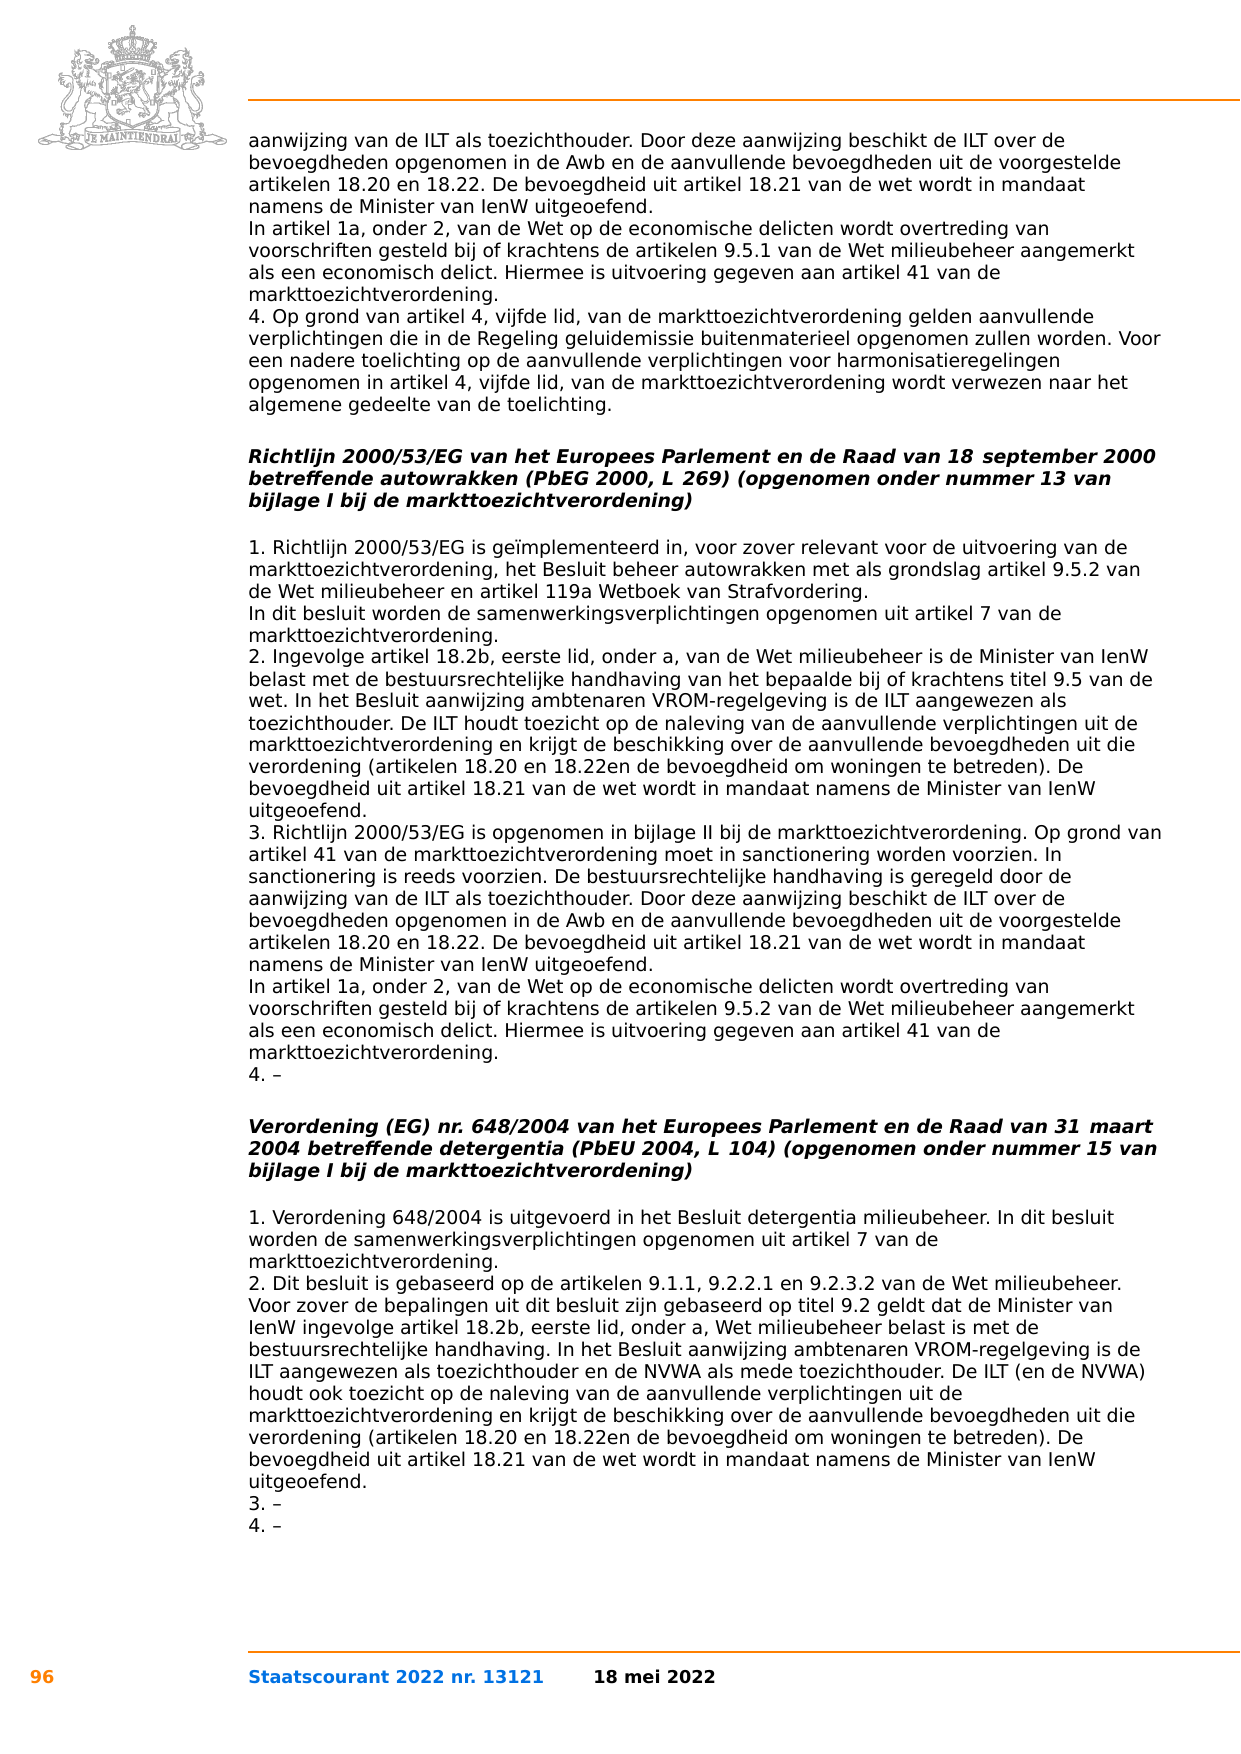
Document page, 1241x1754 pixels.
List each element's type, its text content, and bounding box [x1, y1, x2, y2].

text 1. Richtlijn 2000/53/EG is geïmplementeerd in, voor zover relevant voor de uitvoering van de markttoezichtverordening, het Besluit beheer autowrakken met als grondslag artikel 9.5.2 van de Wet milieubeheer en artikel 119a Wetboek van Strafvordering. [248, 537, 1163, 602]
text 4. – [248, 1515, 1163, 1537]
text In dit besluit worden de samenwerkingsverplichtingen opgenomen uit artikel 7 van de markttoezichtverordening. [248, 602, 1163, 646]
text 2. Dit besluit is gebaseerd op de artikelen 9.1.1, 9.2.2.1 en 9.2.3.2 van de Wet milieubeheer. Voor zover de bepalingen uit dit besluit zijn gebaseerd op titel 9.2 geldt dat de Minister van IenW ingevolge artikel 18.2b, eerste lid, onder a, Wet milieubeheer belast is met de bestuursrechtelijke handhaving. In het Besluit aanwijzing ambtenaren VROM-regelgeving is de ILT aangewezen als toezichthouder en de NVWA als mede toezichthouder. De ILT (en de NVWA) houdt ook toezicht op de naleving van de aanvullende verplichtingen uit de markttoezichtverordening en krijgt de beschikking over de aanvullende bevoegdheden uit die verordening (artikelen 18.20 en 18.22en de bevoegdheid om woningen te betreden). De bevoegdheid uit artikel 18.21 van de wet wordt in mandaat namens de Minister van IenW uitgeoefend. [248, 1273, 1163, 1493]
picture [38, 25, 227, 150]
text In artikel 1a, onder 2, van de Wet op de economische delicten wordt overtreding van voorschriften gesteld bij of krachtens de artikelen 9.5.2 van de Wet milieubeheer aangemerkt als een economisch delict. Hiermee is uitvoering gegeven aan artikel 41 van de markttoezichtverordening. [248, 976, 1163, 1064]
subtitle Verordening (EG) nr. 648/2004 van het Europees Parlement en de Raad van 31 maart 2004 betreffende detergentia (PbEU 2004, L 104) (opgenomen onder nummer 15 van bijlage I bij de markttoezichtverordening) [248, 1116, 1163, 1182]
subtitle Richtlijn 2000/53/EG van het Europees Parlement en de Raad van 18 september 2000 betreffende autowrakken (PbEG 2000, L 269) (opgenomen onder nummer 13 van bijlage I bij de markttoezichtverordening) [248, 446, 1163, 512]
text In artikel 1a, onder 2, van de Wet op de economische delicten wordt overtreding van voorschriften gesteld bij of krachtens de artikelen 9.5.1 van de Wet milieubeheer aangemerkt als een economisch delict. Hiermee is uitvoering gegeven aan artikel 41 van de markttoezichtverordening. [248, 218, 1163, 306]
text aanwijzing van de ILT als toezichthouder. Door deze aanwijzing beschikt de ILT over de bevoegdheden opgenomen in de Awb en de aanvullende bevoegdheden uit de voorgestelde artikelen 18.20 en 18.22. De bevoegdheid uit artikel 18.21 van de wet wordt in mandaat namens de Minister van IenW uitgeoefend. [248, 130, 1163, 218]
text 1. Verordening 648/2004 is uitgevoerd in het Besluit detergentia milieubeheer. In dit besluit worden de samenwerkingsverplichtingen opgenomen uit artikel 7 van de markttoezichtverordening. [248, 1207, 1163, 1273]
text 3. – [248, 1493, 1163, 1515]
text 4. Op grond van artikel 4, vijfde lid, van de markttoezichtverordening gelden aanvullende verplichtingen die in de Regeling geluidemissie buitenmaterieel opgenomen zullen worden. Voor een nadere toelichting op de aanvullende verplichtingen voor harmonisatieregelingen opgenomen in artikel 4, vijfde lid, van de markttoezichtverordening wordt verwezen naar het algemene gedeelte van de toelichting. [248, 306, 1163, 416]
text 3. Richtlijn 2000/53/EG is opgenomen in bijlage II bij de markttoezichtverordening. Op grond van artikel 41 van de markttoezichtverordening moet in sanctionering worden voorzien. In sanctionering is reeds voorzien. De bestuursrechtelijke handhaving is geregeld door de aanwijzing van de ILT als toezichthouder. Door deze aanwijzing beschikt de ILT over de bevoegdheden opgenomen in de Awb en de aanvullende bevoegdheden uit de voorgestelde artikelen 18.20 en 18.22. De bevoegdheid uit artikel 18.21 van de wet wordt in mandaat namens de Minister van IenW uitgeoefend. [248, 822, 1163, 976]
text 2. Ingevolge artikel 18.2b, eerste lid, onder a, van de Wet milieubeheer is de Minister van IenW belast met de bestuursrechtelijke handhaving van het bepaalde bij of krachtens titel 9.5 van de wet. In het Besluit aanwijzing ambtenaren VROM-regelgeving is de ILT aangewezen als toezichthouder. De ILT houdt toezicht op de naleving van de aanvullende verplichtingen uit de markttoezichtverordening en krijgt de beschikking over de aanvullende bevoegdheden uit die verordening (artikelen 18.20 en 18.22en de bevoegdheid om woningen te betreden). De bevoegdheid uit artikel 18.21 van de wet wordt in mandaat namens de Minister van IenW uitgeoefend. [248, 646, 1163, 822]
text 4. – [248, 1064, 1163, 1086]
